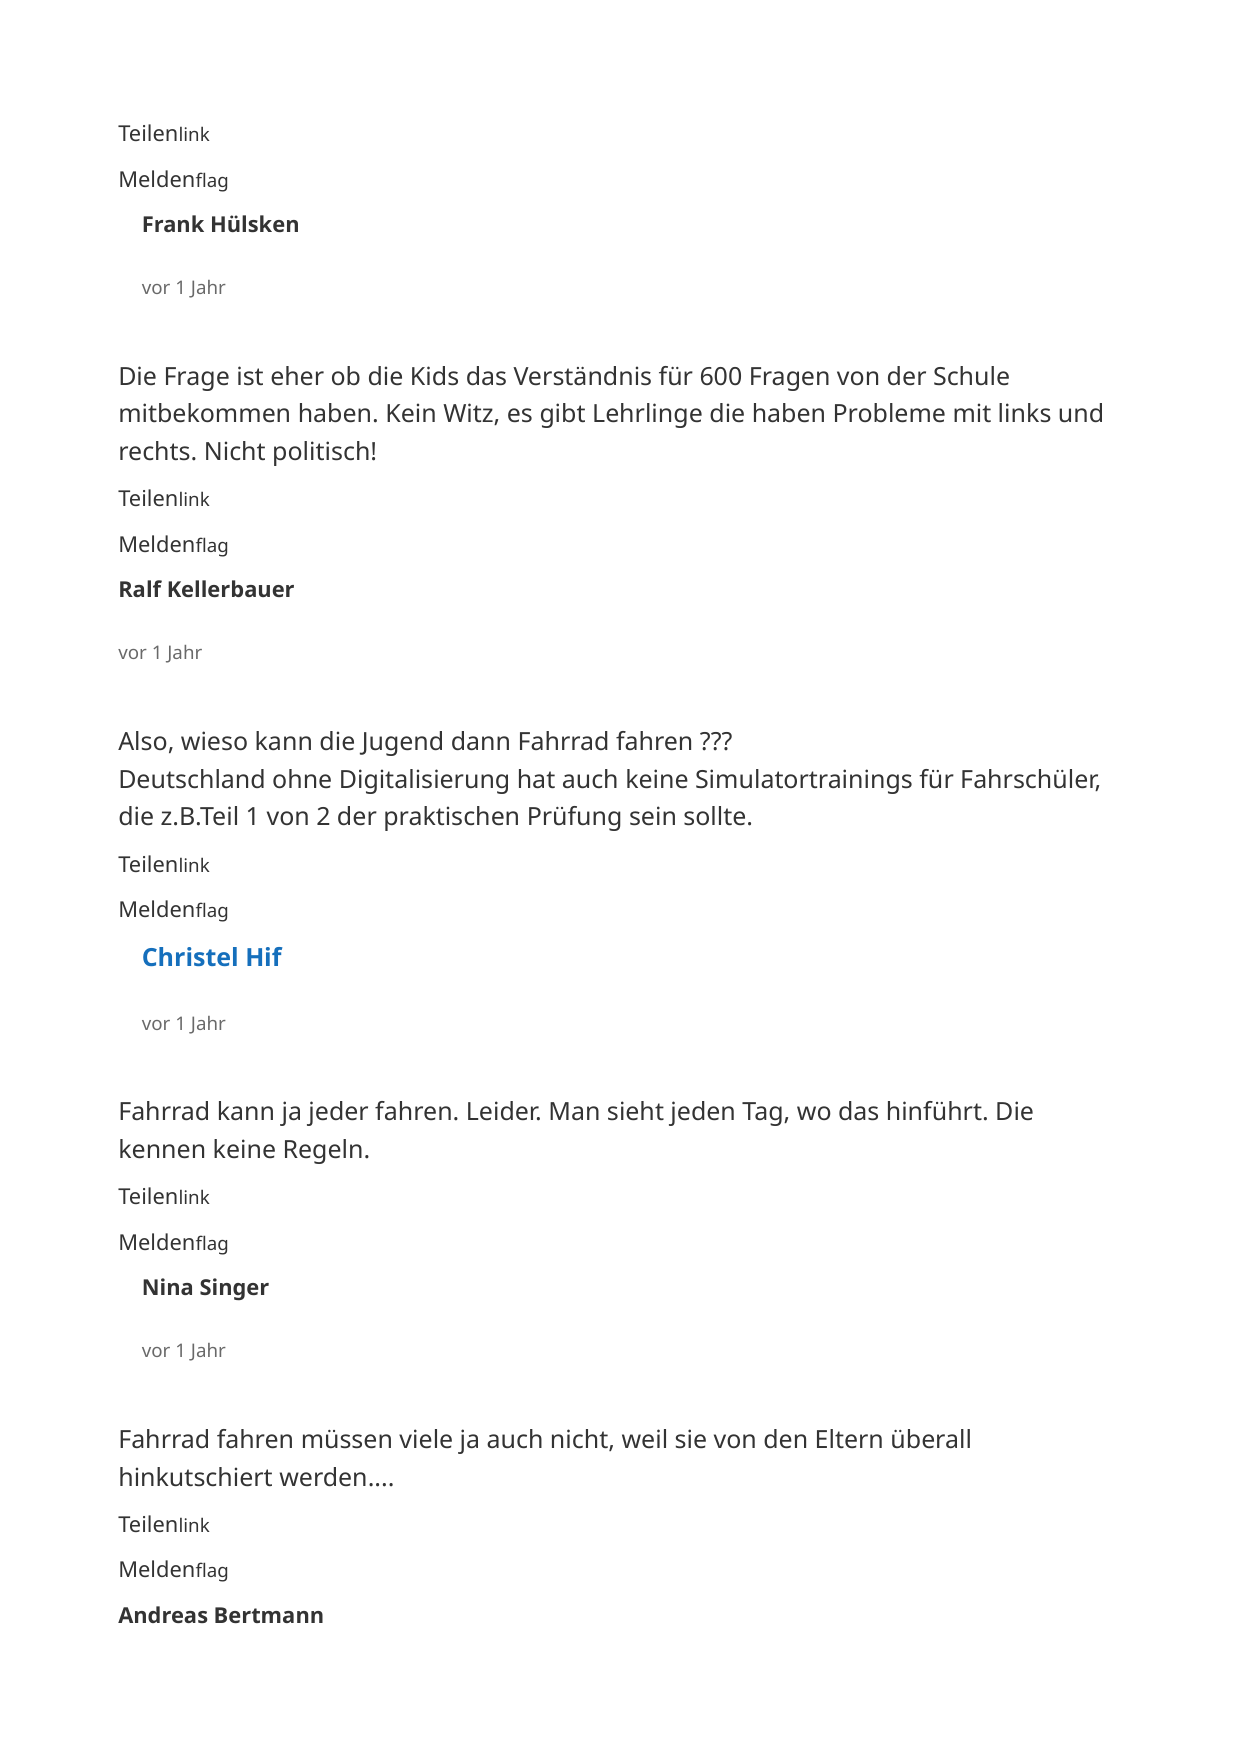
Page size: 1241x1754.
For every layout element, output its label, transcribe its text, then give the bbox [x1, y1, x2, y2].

text Fahrrad kann ja jeder fahren. Leider. Man sieht jeden Tag, wo das hinführt. Die kennen keine Regeln. [118, 1091, 1122, 1166]
text vor 1 Jahr [142, 1010, 1117, 1035]
text Teilenlink [118, 483, 1122, 513]
text Andreas Bertmann [118, 1600, 1114, 1629]
text Teilenlink [118, 848, 1122, 878]
text Meldenflag [118, 163, 1122, 193]
text Teilenlink [118, 1181, 1122, 1211]
text Meldenflag [118, 529, 1122, 558]
text Teilenlink [118, 1509, 1122, 1539]
text Nina Singer [142, 1272, 1114, 1302]
text Christel Hif [142, 939, 1114, 973]
text vor 1 Jahr [118, 639, 1117, 665]
text Fahrrad fahren müssen viele ja auch nicht, weil sie von den Eltern überall hinkutschiert werden.... [118, 1418, 1122, 1493]
text Ralf Kellerbauer [118, 574, 1114, 604]
text Meldenflag [118, 1227, 1122, 1256]
text Also, wieso kann die Jugend dann Fahrrad fahren ??? Deutschland ohne Digitalisierung hat auch keine Simulatortrainings für Fahrschüler, die z.B.Teil 1 von 2 der praktischen Prüfung sein sollte. [118, 720, 1122, 833]
text vor 1 Jahr [142, 1337, 1117, 1363]
text Meldenflag [118, 1554, 1122, 1584]
text vor 1 Jahr [142, 274, 1117, 300]
text Teilenlink [118, 118, 1122, 148]
text Frank Hülsken [142, 209, 1114, 239]
text Die Frage ist eher ob die Kids das Verständnis für 600 Fragen von der Schule mitbekommen haben. Kein Witz, es gibt Lehrlinge die haben Probleme mit links und rechts. Nicht politisch! [118, 355, 1122, 468]
text Meldenflag [118, 894, 1122, 924]
